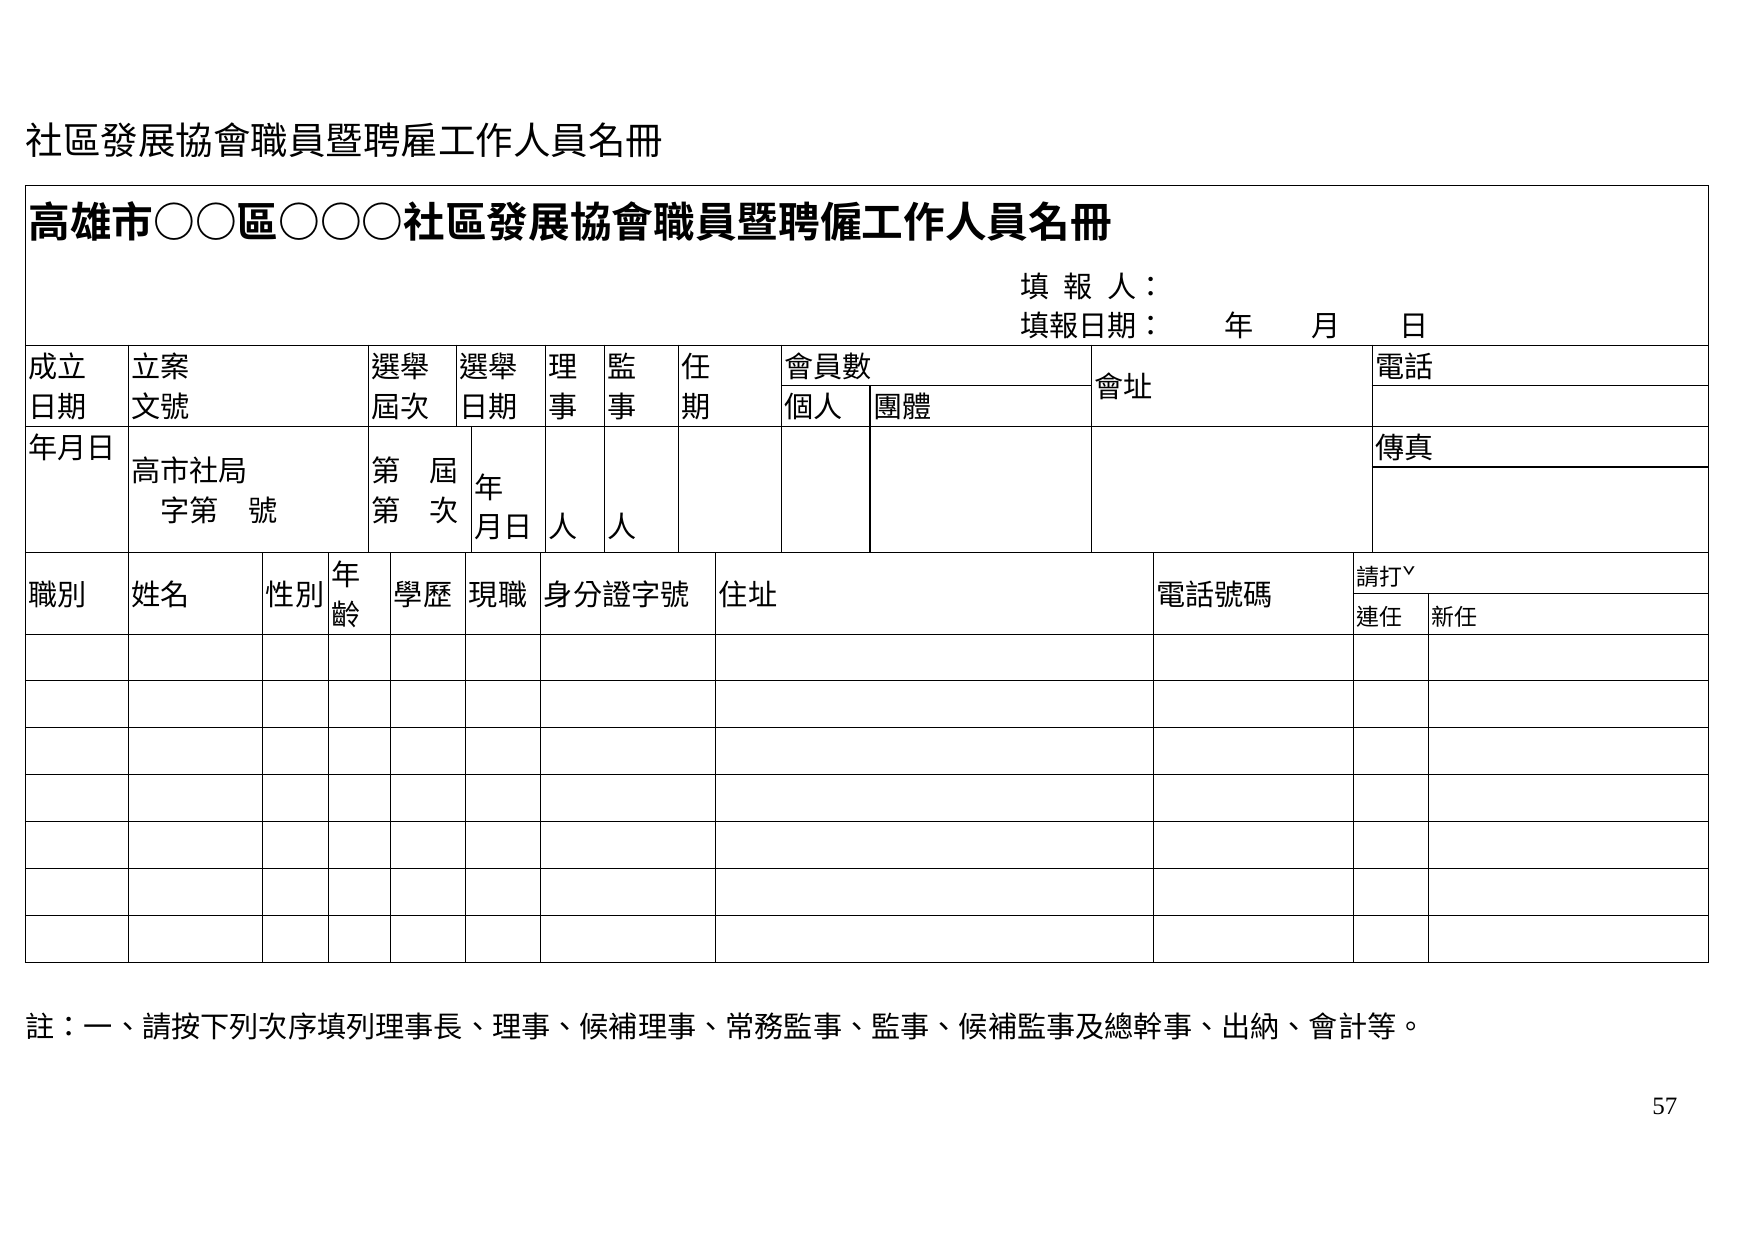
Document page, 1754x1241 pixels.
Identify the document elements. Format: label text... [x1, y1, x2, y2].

table_cell [129, 822, 262, 868]
table_cell [541, 681, 715, 727]
table_cell [263, 775, 328, 821]
table_cell [1429, 728, 1708, 774]
table_cell 姓名 [129, 553, 262, 633]
table_cell [26, 775, 128, 821]
table_cell 高市社局 字第 號 [129, 427, 368, 552]
table_cell [716, 822, 1153, 868]
table_cell [129, 775, 262, 821]
text 註：一、請按下列次序填列理事長、理事、候補理事、常務監事、監事、候補監事及總幹事、出納、會計等。 [25, 1004, 1714, 1046]
table_cell 立案 文號 [129, 346, 368, 426]
table_cell [129, 916, 262, 962]
table_cell 電話 [1373, 346, 1708, 385]
table_cell [391, 728, 465, 774]
table_cell 人 [605, 427, 678, 552]
table_cell 學歷 [391, 553, 465, 633]
table_cell [1154, 822, 1353, 868]
table_cell [263, 869, 328, 915]
table_cell 選舉 日期 [457, 346, 545, 426]
table_cell 現職 [466, 553, 540, 633]
table_cell [26, 869, 128, 915]
table_cell [329, 869, 390, 915]
table_cell 團體 [871, 386, 1091, 426]
table_cell 住址 [716, 553, 1153, 633]
table_cell [541, 635, 715, 680]
table_cell [782, 427, 869, 552]
table_cell [1354, 775, 1428, 821]
table_cell [466, 822, 540, 868]
table_cell [1354, 822, 1428, 868]
table_cell 會址 [1092, 346, 1372, 426]
table_cell 個人 [782, 386, 869, 426]
table_cell 身分證字號 [541, 553, 715, 633]
table_cell [466, 916, 540, 962]
table_cell [329, 728, 390, 774]
table_cell 連任 [1354, 594, 1428, 633]
table_cell 新任 [1429, 594, 1708, 633]
table_cell [391, 681, 465, 727]
table_cell [1373, 386, 1708, 426]
table_cell [1154, 916, 1353, 962]
table_cell [541, 775, 715, 821]
table_cell [391, 916, 465, 962]
table_cell [263, 681, 328, 727]
table_cell [1154, 681, 1353, 727]
table_cell [26, 635, 128, 680]
table_cell 傳真 [1373, 427, 1708, 466]
table_cell [716, 775, 1153, 821]
table_cell 會員數 [782, 346, 1091, 385]
table_cell [329, 635, 390, 680]
table_cell [1429, 635, 1708, 680]
table_cell [541, 869, 715, 915]
table_cell [1354, 635, 1428, 680]
table_cell [129, 635, 262, 680]
table_cell [541, 728, 715, 774]
table_cell [1429, 775, 1708, 821]
table_cell [466, 681, 540, 727]
table_cell [716, 681, 1153, 727]
table_cell [1354, 916, 1428, 962]
table_cell 年月日 [26, 427, 128, 552]
table_cell [1354, 728, 1428, 774]
table_cell 理 事 [546, 346, 604, 426]
table_cell [466, 869, 540, 915]
table_cell [1429, 869, 1708, 915]
table_cell [466, 775, 540, 821]
table_cell [391, 635, 465, 680]
table_cell [541, 916, 715, 962]
table_cell [263, 916, 328, 962]
table_cell [1429, 822, 1708, 868]
table_cell [391, 775, 465, 821]
table_cell [716, 635, 1153, 680]
table_cell 職別 [26, 553, 128, 633]
table_cell [26, 916, 128, 962]
table_cell [541, 822, 715, 868]
table_cell [716, 916, 1153, 962]
table_cell 監 事 [605, 346, 678, 426]
table_cell 年齡 [329, 553, 390, 633]
table_cell [1154, 728, 1353, 774]
text 社區發展協會職員暨聘雇工作人員名冊 [25, 123, 1714, 162]
table_cell [716, 728, 1153, 774]
table_cell [466, 635, 540, 680]
table_cell [329, 916, 390, 962]
table_cell 任 期 [679, 346, 781, 426]
table_cell [871, 427, 1091, 552]
table_cell 年 月日 [472, 427, 545, 552]
table_cell 請打ˇ [1354, 553, 1708, 593]
table_cell [1373, 468, 1708, 552]
table_cell [1154, 869, 1353, 915]
table_cell [329, 681, 390, 727]
table_cell [263, 728, 328, 774]
table_cell [466, 728, 540, 774]
table_cell 性別 [263, 553, 328, 633]
table_header 高雄市○○區○○○社區發展協會職員暨聘僱工作人員名冊 填 報 人： 填報日期： 年 月 日 [26, 186, 1708, 344]
table_cell [1354, 869, 1428, 915]
table_cell [1154, 775, 1353, 821]
table_cell [263, 635, 328, 680]
table_cell 電話號碼 [1154, 553, 1353, 633]
table_cell [129, 681, 262, 727]
table_cell [1092, 427, 1372, 552]
table_cell [129, 728, 262, 774]
table_cell [26, 681, 128, 727]
table_cell 第 屆 第 次 [369, 427, 471, 552]
table_cell 人 [546, 427, 604, 552]
table_cell [716, 869, 1153, 915]
table_cell [26, 822, 128, 868]
table_cell [329, 822, 390, 868]
table_cell 選舉 屆次 [369, 346, 456, 426]
table_cell [1429, 916, 1708, 962]
table_cell 成立 日期 [26, 346, 128, 426]
table_cell [391, 869, 465, 915]
table_cell [1429, 681, 1708, 727]
table_cell [679, 427, 781, 552]
table_cell [1154, 635, 1353, 680]
table_cell [1354, 681, 1428, 727]
table_cell [26, 728, 128, 774]
table_cell [391, 822, 465, 868]
table_cell [263, 822, 328, 868]
table_cell [329, 775, 390, 821]
table_cell [129, 869, 262, 915]
